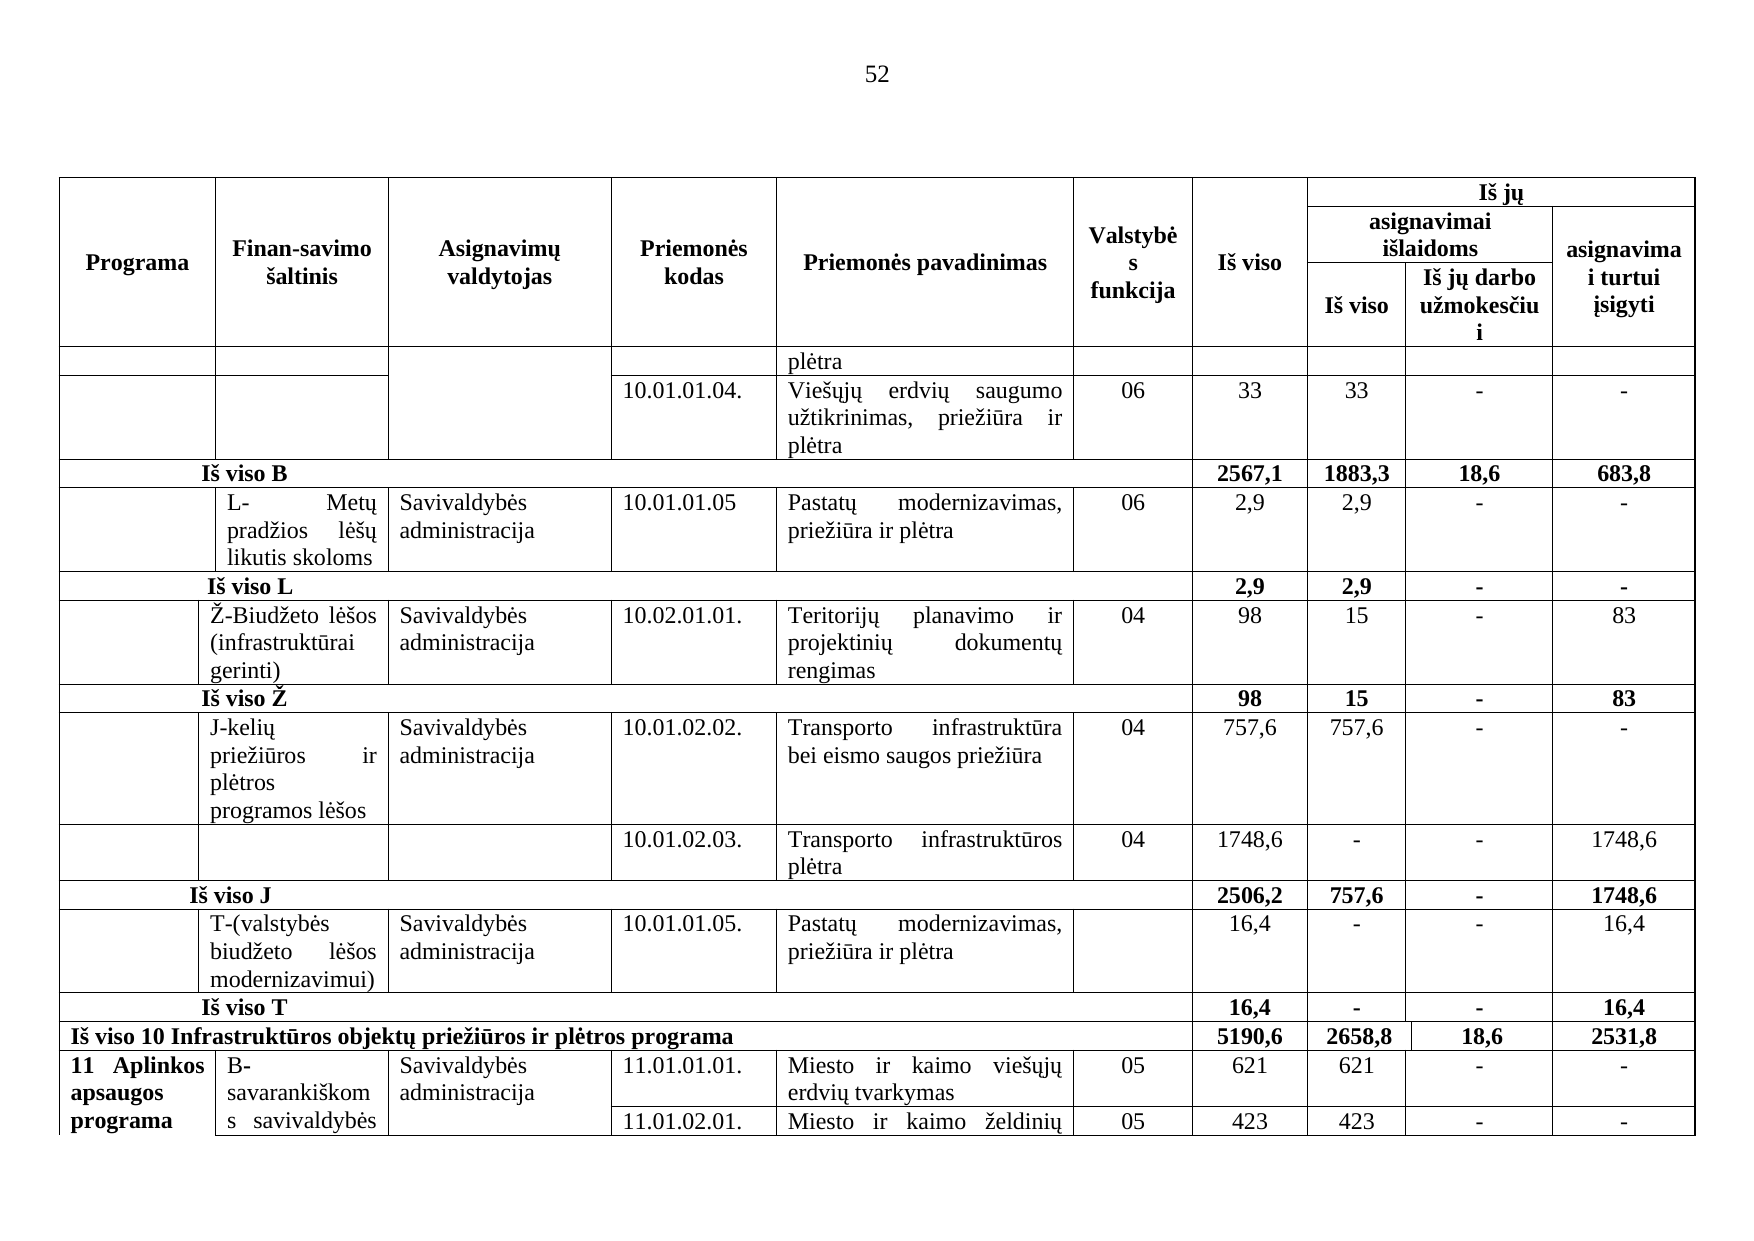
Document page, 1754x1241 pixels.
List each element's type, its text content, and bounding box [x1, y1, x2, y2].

table_cell Iš viso B [60, 460, 1192, 487]
table_cell Ž-Biudžeto lėšos (infrastruktūrai gerinti) [199, 601, 388, 683]
table_header Finan-savimo šaltinis [216, 178, 388, 346]
table_cell Iš viso 10 Infrastruktūros objektų priežiūros ir plėtros programa [60, 1022, 1192, 1049]
table_cell 16,4 [1553, 910, 1694, 992]
table_cell 98 [1193, 601, 1307, 683]
table_cell 11.01.01.01. [612, 1051, 776, 1106]
table_cell 10.01.01.05. [612, 910, 776, 992]
table_cell L- Metų pradžios lėšų likutis skoloms [216, 488, 388, 571]
table_cell Iš viso T [60, 993, 1192, 1021]
table_cell [60, 376, 215, 458]
table_header Priemonės pavadinimas [777, 178, 1073, 346]
table_cell Pastatų modernizavimas, priežiūra ir plėtra [777, 910, 1073, 992]
table_cell Iš viso Ž [60, 685, 1192, 712]
table_cell asignavimai turtui įsigyti [1553, 207, 1694, 346]
table_cell [60, 601, 198, 683]
table_cell 757,6 [1308, 881, 1405, 908]
table_cell - [1406, 376, 1552, 458]
table_cell - [1308, 825, 1405, 880]
table_cell - [1406, 347, 1552, 374]
table_cell - [1406, 572, 1552, 599]
table_cell 18,6 [1412, 1022, 1552, 1049]
table_cell 05 [1074, 1051, 1192, 1106]
table_cell 2658,8 [1308, 1022, 1411, 1049]
table_cell 11.01.02.01. [612, 1107, 776, 1134]
table_cell Savivaldybės administracija [389, 601, 611, 683]
table_cell [199, 825, 388, 880]
table_cell 10.02.01.01. [612, 601, 776, 683]
table_cell 423 [1308, 1107, 1405, 1134]
table_cell 15 [1308, 601, 1405, 683]
table_cell 1748,6 [1553, 825, 1694, 880]
table_cell 2531,8 [1553, 1022, 1694, 1049]
table_cell - [1308, 910, 1405, 992]
table_header Priemonės kodas [612, 178, 776, 346]
table_cell 06 [1074, 376, 1192, 458]
table_cell 33 [1308, 376, 1405, 458]
table_cell [60, 713, 198, 823]
table_cell 2,9 [1308, 572, 1405, 599]
table_cell 757,6 [1193, 713, 1307, 823]
table_cell - [1553, 1107, 1694, 1134]
table_cell - [1406, 601, 1552, 683]
table_cell - [1406, 713, 1552, 823]
table_cell 621 [1193, 1051, 1307, 1106]
table_cell 1748,6 [1553, 881, 1694, 908]
table_cell - [1406, 881, 1552, 908]
table_cell 83 [1553, 685, 1694, 712]
table_cell plėtra [777, 347, 1073, 374]
table_cell Transporto infrastruktūra bei eismo saugos priežiūra [777, 713, 1073, 823]
table_header Valstybės funkcija [1074, 178, 1192, 346]
table_cell - [1406, 1107, 1552, 1134]
table_cell B-savarankiškoms savivaldybės [216, 1051, 388, 1134]
table_cell Savivaldybės administracija [389, 910, 611, 992]
table_cell - [1406, 1051, 1552, 1106]
table_cell 2,9 [1308, 488, 1405, 571]
table_header Programa [60, 178, 215, 346]
table_cell 5190,6 [1193, 1022, 1307, 1049]
table_cell - [1553, 713, 1694, 823]
table_cell [389, 347, 611, 458]
table_cell Miesto ir kaimo viešųjų erdvių tvarkymas [777, 1051, 1073, 1106]
table_cell 683,8 [1553, 460, 1694, 487]
table_cell 1748,6 [1193, 825, 1307, 880]
table_cell [389, 825, 611, 880]
table_cell Iš viso [1308, 263, 1405, 346]
table_cell 04 [1074, 601, 1192, 683]
table_cell Savivaldybės administracija [389, 713, 611, 823]
table_cell [60, 347, 215, 374]
table_cell 2,9 [1193, 572, 1307, 599]
table_cell [60, 488, 215, 571]
table_cell J-kelių priežiūros ir plėtros programos lėšos [199, 713, 388, 823]
table_cell 33 [1193, 376, 1307, 458]
table_cell 10.01.02.02. [612, 713, 776, 823]
table_cell 1883,3 [1308, 460, 1405, 487]
table_cell [612, 347, 776, 374]
table_cell [1074, 910, 1192, 992]
table_cell [216, 376, 388, 458]
table_cell 15 [1308, 685, 1405, 712]
table_cell [60, 910, 198, 992]
table_cell - [1406, 993, 1552, 1021]
table_cell 83 [1553, 601, 1694, 683]
table_cell - [1553, 1051, 1694, 1106]
table_cell 04 [1074, 825, 1192, 880]
table_cell 621 [1308, 1051, 1405, 1106]
table_cell - [1553, 488, 1694, 571]
table_cell 2506,2 [1193, 881, 1307, 908]
table_cell 18,6 [1406, 460, 1552, 487]
table_cell - [1406, 825, 1552, 880]
table_cell 423 [1193, 1107, 1307, 1134]
table_cell 10.01.01.05 [612, 488, 776, 571]
table_cell [1193, 347, 1307, 374]
table_cell - [1553, 376, 1694, 458]
table_cell Miesto ir kaimo želdinių [777, 1107, 1073, 1134]
table_cell Iš viso L [60, 572, 1192, 599]
table_cell 16,4 [1553, 993, 1694, 1021]
table_cell 98 [1193, 685, 1307, 712]
table_cell 16,4 [1193, 910, 1307, 992]
table_header Iš jų [1308, 178, 1694, 206]
table_cell 10.01.02.03. [612, 825, 776, 880]
table_cell - [1406, 488, 1552, 571]
table_cell - [1553, 347, 1694, 374]
table_cell 06 [1074, 488, 1192, 571]
table_cell 757,6 [1308, 713, 1405, 823]
table_cell Iš jų darbo užmokesčiui [1406, 263, 1552, 346]
table_cell Iš viso J [60, 881, 1192, 908]
table_cell 10.01.01.04. [612, 376, 776, 458]
table_cell Pastatų modernizavimas, priežiūra ir plėtra [777, 488, 1073, 571]
table_cell 2,9 [1193, 488, 1307, 571]
table_header Iš viso [1193, 178, 1307, 346]
table_cell Savivaldybės administracija [389, 488, 611, 571]
table_cell Transporto infrastruktūros plėtra [777, 825, 1073, 880]
table_cell T-(valstybės biudžeto lėšos modernizavimui) [199, 910, 388, 992]
table_cell asignavimai išlaidoms [1308, 207, 1552, 262]
table_cell - [1406, 910, 1552, 992]
table_cell 04 [1074, 713, 1192, 823]
table_cell Viešųjų erdvių saugumo užtikrinimas, priežiūra ir plėtra [777, 376, 1073, 458]
table_cell [216, 347, 388, 374]
table_cell Savivaldybės administracija [389, 1051, 611, 1134]
table_cell - [1406, 685, 1552, 712]
table_cell [1074, 347, 1192, 374]
table_cell 16,4 [1193, 993, 1307, 1021]
table_cell - [1308, 993, 1405, 1021]
table_cell Teritorijų planavimo ir projektinių dokumentų rengimas [777, 601, 1073, 683]
table_cell 05 [1074, 1107, 1192, 1134]
table_cell 2567,1 [1193, 460, 1307, 487]
table_cell [1308, 347, 1405, 374]
table_cell - [1553, 572, 1694, 599]
table_cell [60, 825, 198, 880]
table_header Asignavimų valdytojas [389, 178, 611, 346]
table_cell 11 Aplinkos apsaugos programa [60, 1051, 215, 1134]
